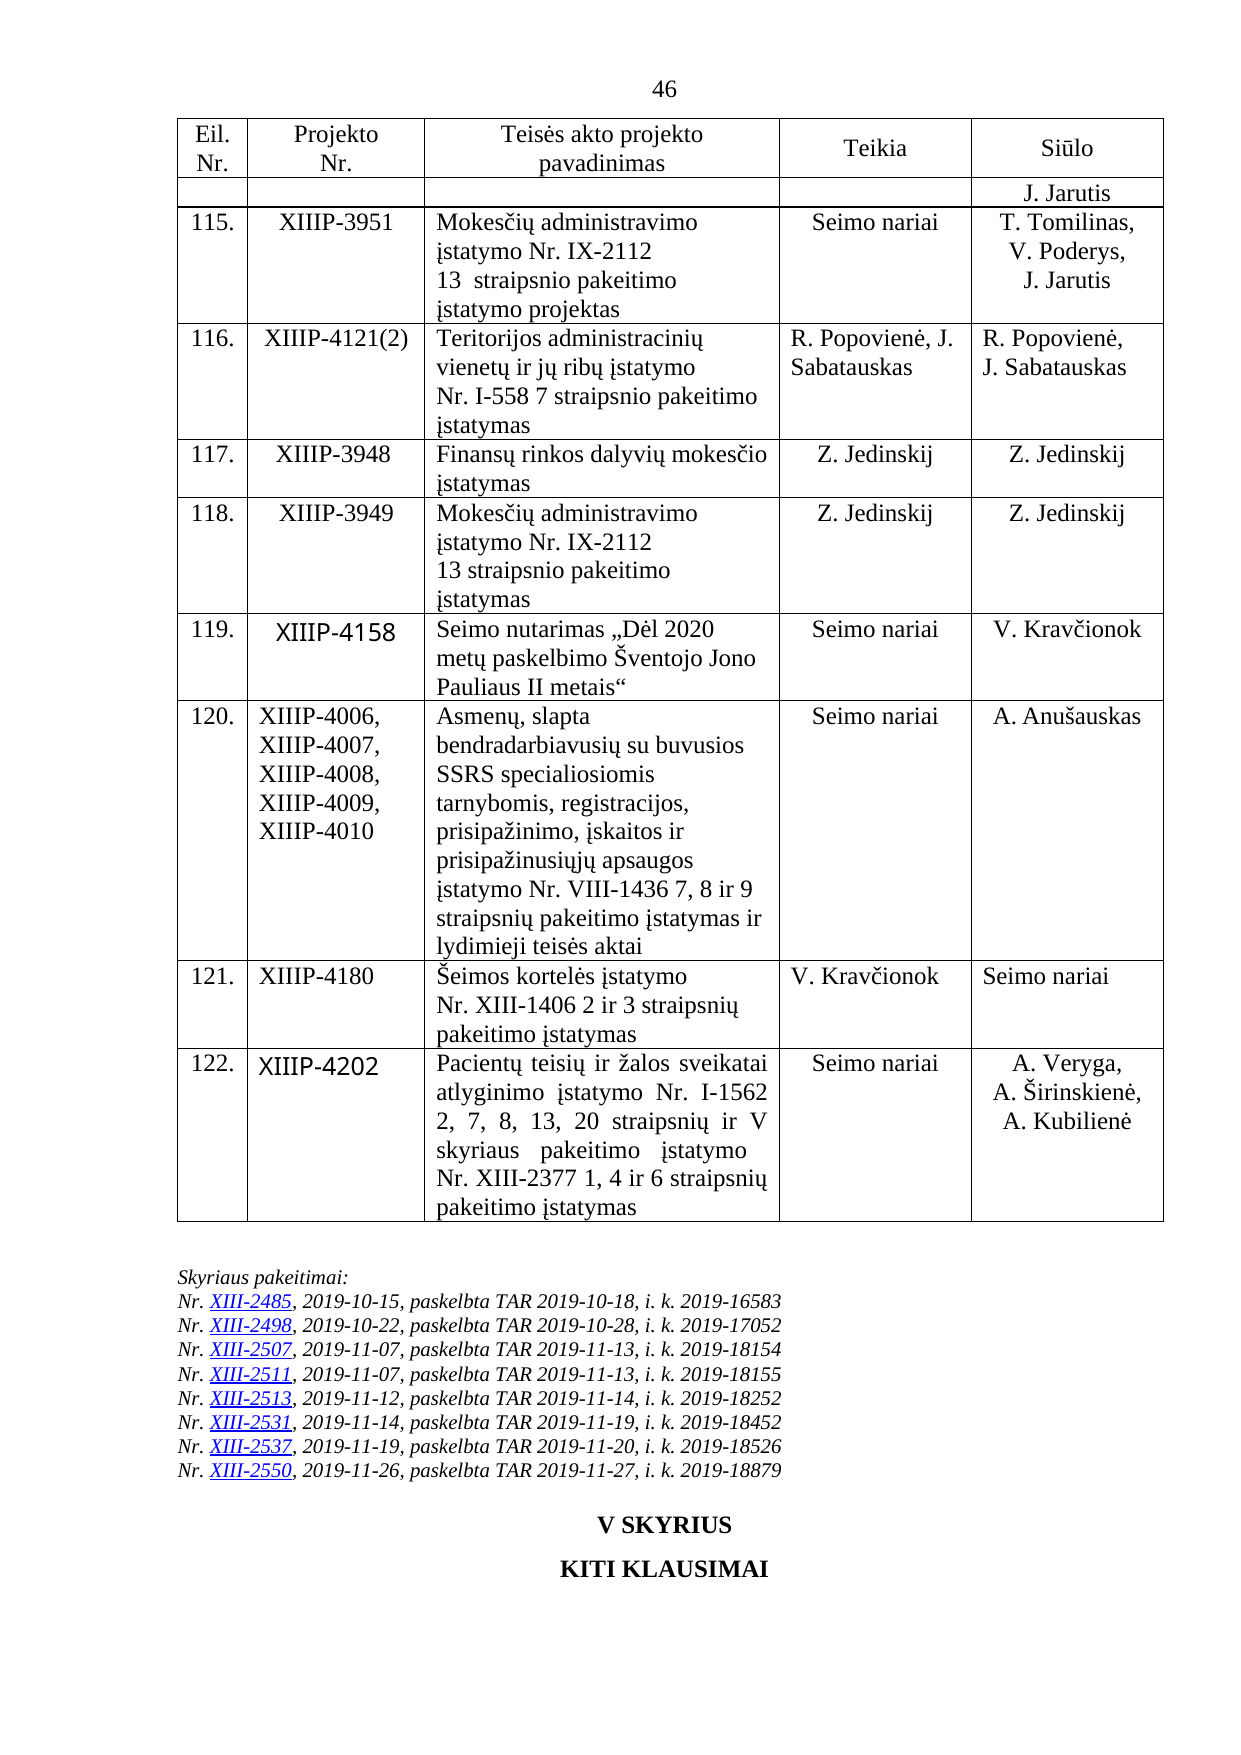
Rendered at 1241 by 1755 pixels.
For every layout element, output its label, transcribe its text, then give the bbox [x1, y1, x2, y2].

table_cell XIIIP-3948 [248, 440, 424, 497]
table_cell Z. Jedinskij [972, 440, 1163, 497]
text Skyriaus pakeitimai: [177, 1265, 1152, 1289]
table_cell Seimo nariai [780, 1049, 971, 1221]
text Nr. XIII-2513, 2019-11-12, paskelbta TAR 2019-11-14, i. k. 2019-18252 [177, 1386, 1152, 1409]
table_header Projekto Nr. [248, 119, 424, 177]
table_cell XIIIP-4121(2) [248, 324, 424, 438]
table_cell Z. Jedinskij [972, 498, 1163, 613]
table_cell XIIIP-4180 [248, 961, 424, 1047]
table_header Eil. Nr. [178, 119, 247, 177]
table_cell J. Jarutis [972, 178, 1163, 206]
table_cell T. Tomilinas, V. Poderys, J. Jarutis [972, 208, 1163, 322]
table_cell 119. [178, 614, 247, 700]
table_cell Teritorijos administracinių vienetų ir jų ribų įstatymo Nr. I-558 7 straipsnio pakeitimo įstatymas [425, 324, 779, 438]
table_cell V. Kravčionok [780, 961, 971, 1047]
table_cell XIIIP-4006, XIIIP-4007, XIIIP-4008, XIIIP-4009, XIIIP-4010 [248, 701, 424, 960]
table_cell XIIIP-4202 [248, 1049, 424, 1221]
table_cell Seimo nariai [780, 614, 971, 700]
text Nr. XIII-2485, 2019-10-15, paskelbta TAR 2019-10-18, i. k. 2019-16583 [177, 1289, 1152, 1313]
table_cell V. Kravčionok [972, 614, 1163, 700]
table_cell Mokesčių administravimo įstatymo Nr. IX-2112 13 straipsnio pakeitimo įstatymas [425, 498, 779, 613]
text Nr. XIII-2507, 2019-11-07, paskelbta TAR 2019-11-13, i. k. 2019-18154 [177, 1337, 1152, 1361]
text Nr. XIII-2498, 2019-10-22, paskelbta TAR 2019-10-28, i. k. 2019-17052 [177, 1313, 1152, 1337]
table_cell 121. [178, 961, 247, 1047]
table_cell Mokesčių administravimo įstatymo Nr. IX-2112 13 straipsnio pakeitimo įstatymo projektas [425, 208, 779, 322]
table_cell 116. [178, 324, 247, 438]
table_cell Pacientų teisių ir žalos sveikatai atlyginimo įstatymo Nr. I-1562 2, 7, 8, 13, 20 straipsnių ir V skyriaus pakeitimo įstatymo Nr. XIII-2377 1, 4 ir 6 straipsnių pakeitimo įstatymas [425, 1049, 779, 1221]
table_cell Z. Jedinskij [780, 440, 971, 497]
table_header Siūlo [972, 119, 1163, 177]
table_cell 120. [178, 701, 247, 960]
text V SKYRIUS [177, 1511, 1152, 1539]
table_cell [248, 178, 424, 206]
table_cell 118. [178, 498, 247, 613]
table_cell Finansų rinkos dalyvių mokesčio įstatymas [425, 440, 779, 497]
table_cell R. Popovienė, J. Sabatauskas [780, 324, 971, 438]
table_cell Seimo nariai [972, 961, 1163, 1047]
table_cell [178, 178, 247, 206]
table_cell R. Popovienė, J. Sabatauskas [972, 324, 1163, 438]
table_cell [780, 178, 971, 206]
table_cell 122. [178, 1049, 247, 1221]
table_cell 117. [178, 440, 247, 497]
table_cell [425, 178, 779, 206]
table_cell A. Veryga, A. Širinskienė, A. Kubilienė [972, 1049, 1163, 1221]
table_header Teisės akto projekto pavadinimas [425, 119, 779, 177]
text Nr. XIII-2511, 2019-11-07, paskelbta TAR 2019-11-13, i. k. 2019-18155 [177, 1361, 1152, 1386]
table_cell Šeimos kortelės įstatymo Nr. XIII-1406 2 ir 3 straipsnių pakeitimo įstatymas [425, 961, 779, 1047]
text KITI KLAUSIMAI [177, 1554, 1152, 1582]
table_cell Z. Jedinskij [780, 498, 971, 613]
table_cell 115. [178, 208, 247, 322]
table_header Teikia [780, 119, 971, 177]
table_cell Asmenų, slapta bendradarbiavusių su buvusios SSRS specialiosiomis tarnybomis, registracijos, prisipažinimo, įskaitos ir prisipažinusiųjų apsaugos įstatymo Nr. VIII-1436 7, 8 ir 9 straipsnių pakeitimo įstatymas ir lydimieji teisės aktai [425, 701, 779, 960]
table_cell A. Anušauskas [972, 701, 1163, 960]
table_cell XIIIP-4158 [248, 614, 424, 700]
table_cell Seimo nutarimas „Dėl 2020 metų paskelbimo Šventojo Jono Pauliaus II metais“ [425, 614, 779, 700]
text Nr. XIII-2537, 2019-11-19, paskelbta TAR 2019-11-20, i. k. 2019-18526 [177, 1434, 1152, 1458]
text Nr. XIII-2550, 2019-11-26, paskelbta TAR 2019-11-27, i. k. 2019-18879 [177, 1458, 1152, 1482]
table_cell XIIIP-3951 [248, 208, 424, 322]
table_cell Seimo nariai [780, 701, 971, 960]
table_cell Seimo nariai [780, 208, 971, 322]
table_cell XIIIP-3949 [248, 498, 424, 613]
text Nr. XIII-2531, 2019-11-14, paskelbta TAR 2019-11-19, i. k. 2019-18452 [177, 1409, 1152, 1434]
